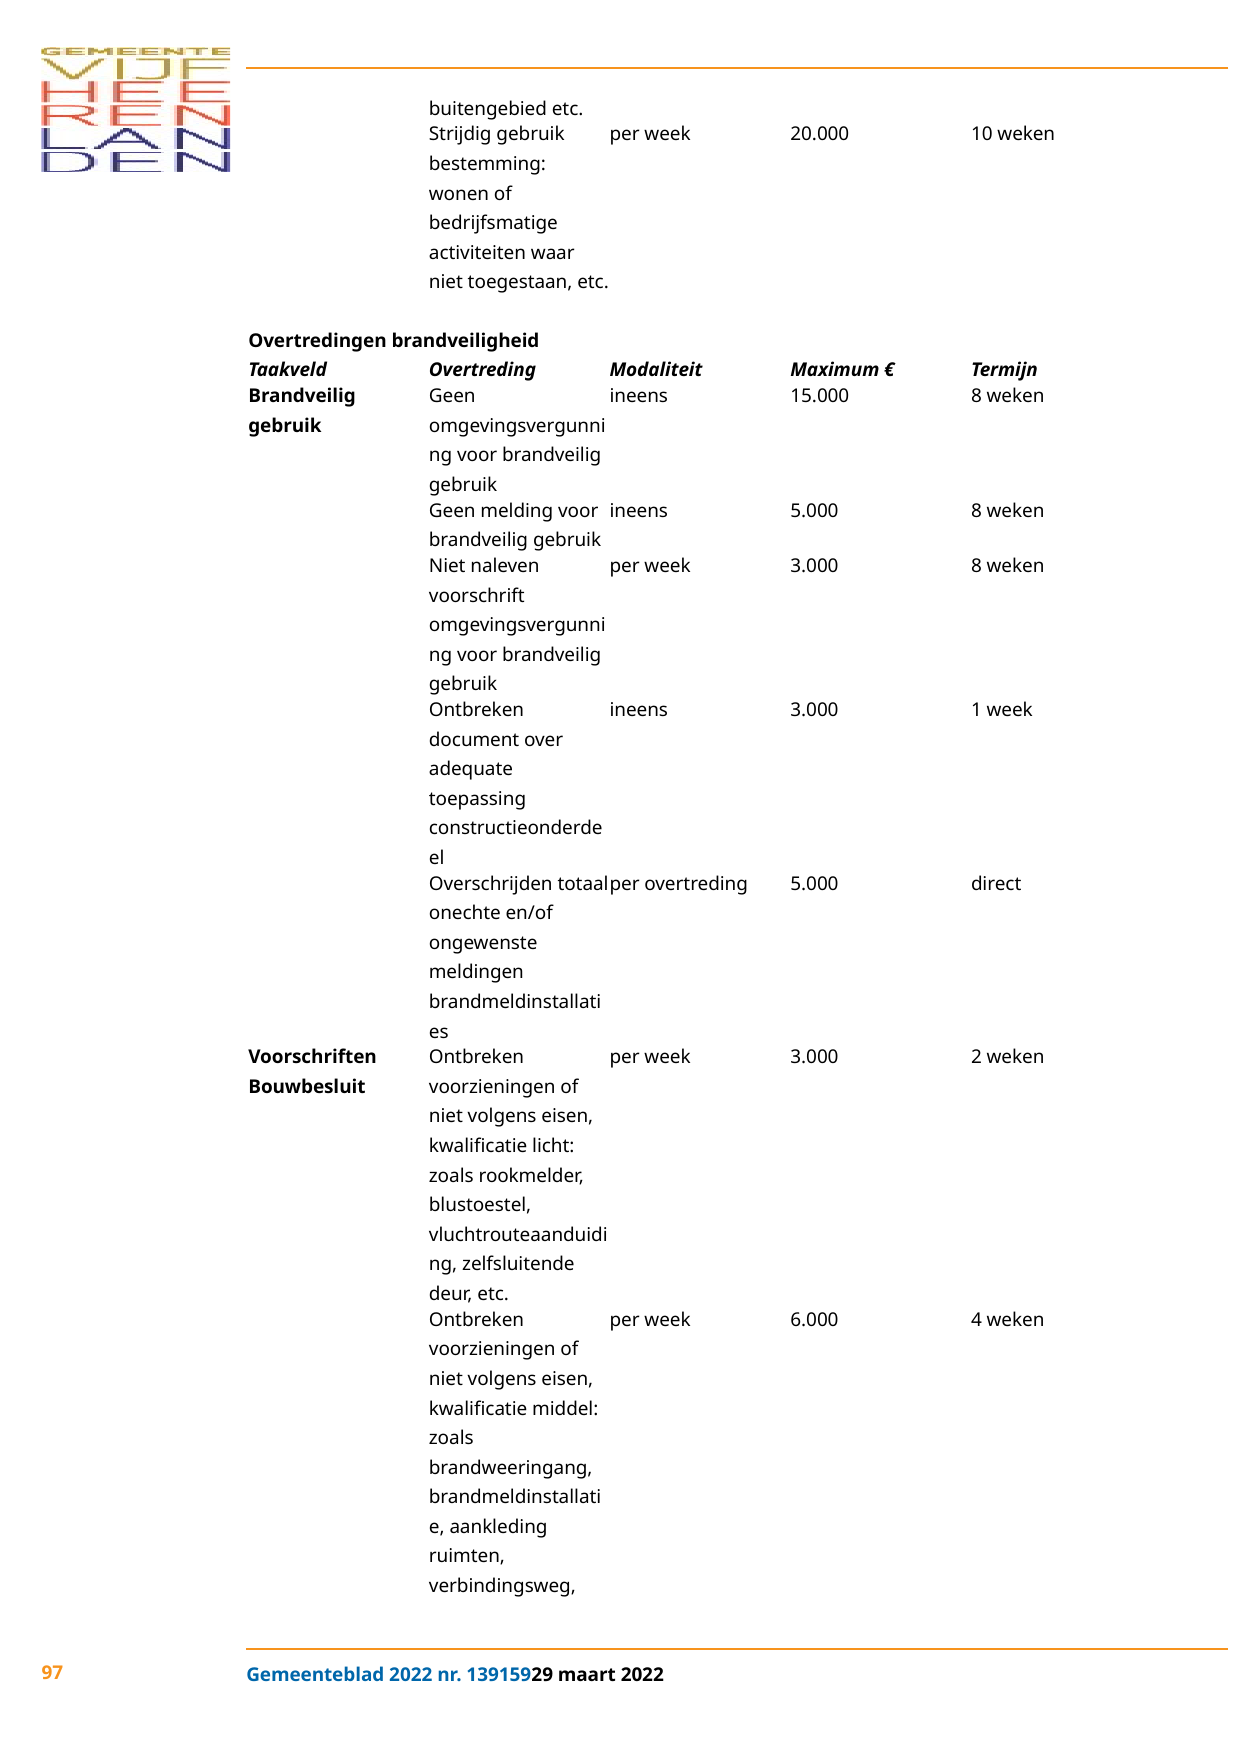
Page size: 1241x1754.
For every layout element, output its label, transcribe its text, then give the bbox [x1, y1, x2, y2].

table_cell per week [609, 552, 790, 696]
table_cell 6.000 [790, 1306, 971, 1598]
table_cell [248, 1306, 429, 1598]
table_cell [248, 95, 429, 121]
table_header Overtreding [429, 357, 609, 382]
table_cell [971, 95, 1152, 121]
table_cell 15.000 [790, 383, 971, 497]
table_cell buitengebied etc. [429, 95, 609, 121]
table_cell Voorschriften Bouwbesluit [248, 1044, 429, 1306]
picture [41, 47, 231, 172]
table_cell 8 weken [971, 383, 1152, 497]
table_cell [790, 95, 971, 121]
table_cell 5.000 [790, 497, 971, 552]
table_cell 8 weken [971, 497, 1152, 552]
table_cell [609, 95, 790, 121]
table_cell Geen omgevingsvergunning voor brandveilig gebruik [429, 383, 609, 497]
table_cell ineens [609, 383, 790, 497]
table_cell 3.000 [790, 1044, 971, 1306]
table_header Modaliteit [609, 357, 790, 382]
table_cell 1 week [971, 696, 1152, 870]
table_header Termijn [971, 357, 1152, 382]
table_cell 3.000 [790, 552, 971, 696]
table_cell Niet naleven voorschrift omgevingsvergunning voor brandveilig gebruik [429, 552, 609, 696]
table_cell [248, 870, 429, 1043]
table_cell ineens [609, 696, 790, 870]
table_cell Ontbreken voorzieningen of niet volgens eisen, kwalificatie licht: zoals rookmelder, blustoestel, vluchtrouteaanduiding, zelfsluitende deur, etc. [429, 1044, 609, 1306]
table_cell per week [609, 1044, 790, 1306]
table_cell [248, 497, 429, 552]
table_cell Ontbreken document over adequate toepassing constructieonderdeel [429, 696, 609, 870]
table_cell per overtreding [609, 870, 790, 1043]
table_cell 4 weken [971, 1306, 1152, 1598]
table_cell Ontbreken voorzieningen of niet volgens eisen, kwalificatie middel: zoals brandweeringang, brandmeldinstallatie, aankleding ruimten, verbindingsweg, [429, 1306, 609, 1598]
table_cell 20.000 [790, 121, 971, 294]
table_cell 10 weken [971, 121, 1152, 294]
table_cell [248, 696, 429, 870]
table_cell [248, 552, 429, 696]
table_cell Geen melding voor brandveilig gebruik [429, 497, 609, 552]
text Overtredingen brandveiligheid [248, 327, 1152, 353]
table_cell Overschrijden totaal onechte en/of ongewenste meldingen brandmeldinstallaties [429, 870, 609, 1043]
table_cell Strijdig gebruik bestemming: wonen of bedrijfsmatige activiteiten waar niet toegestaan, etc. [429, 121, 609, 294]
table_cell Brandveilig gebruik [248, 383, 429, 497]
table_header Maximum € [790, 357, 971, 382]
table_cell per week [609, 1306, 790, 1598]
table_cell 5.000 [790, 870, 971, 1043]
table_header Taakveld [248, 357, 429, 382]
table_cell [248, 121, 429, 294]
table_cell 2 weken [971, 1044, 1152, 1306]
table_cell ineens [609, 497, 790, 552]
table_cell per week [609, 121, 790, 294]
table_cell 8 weken [971, 552, 1152, 696]
table_cell direct [971, 870, 1152, 1043]
table_cell 3.000 [790, 696, 971, 870]
